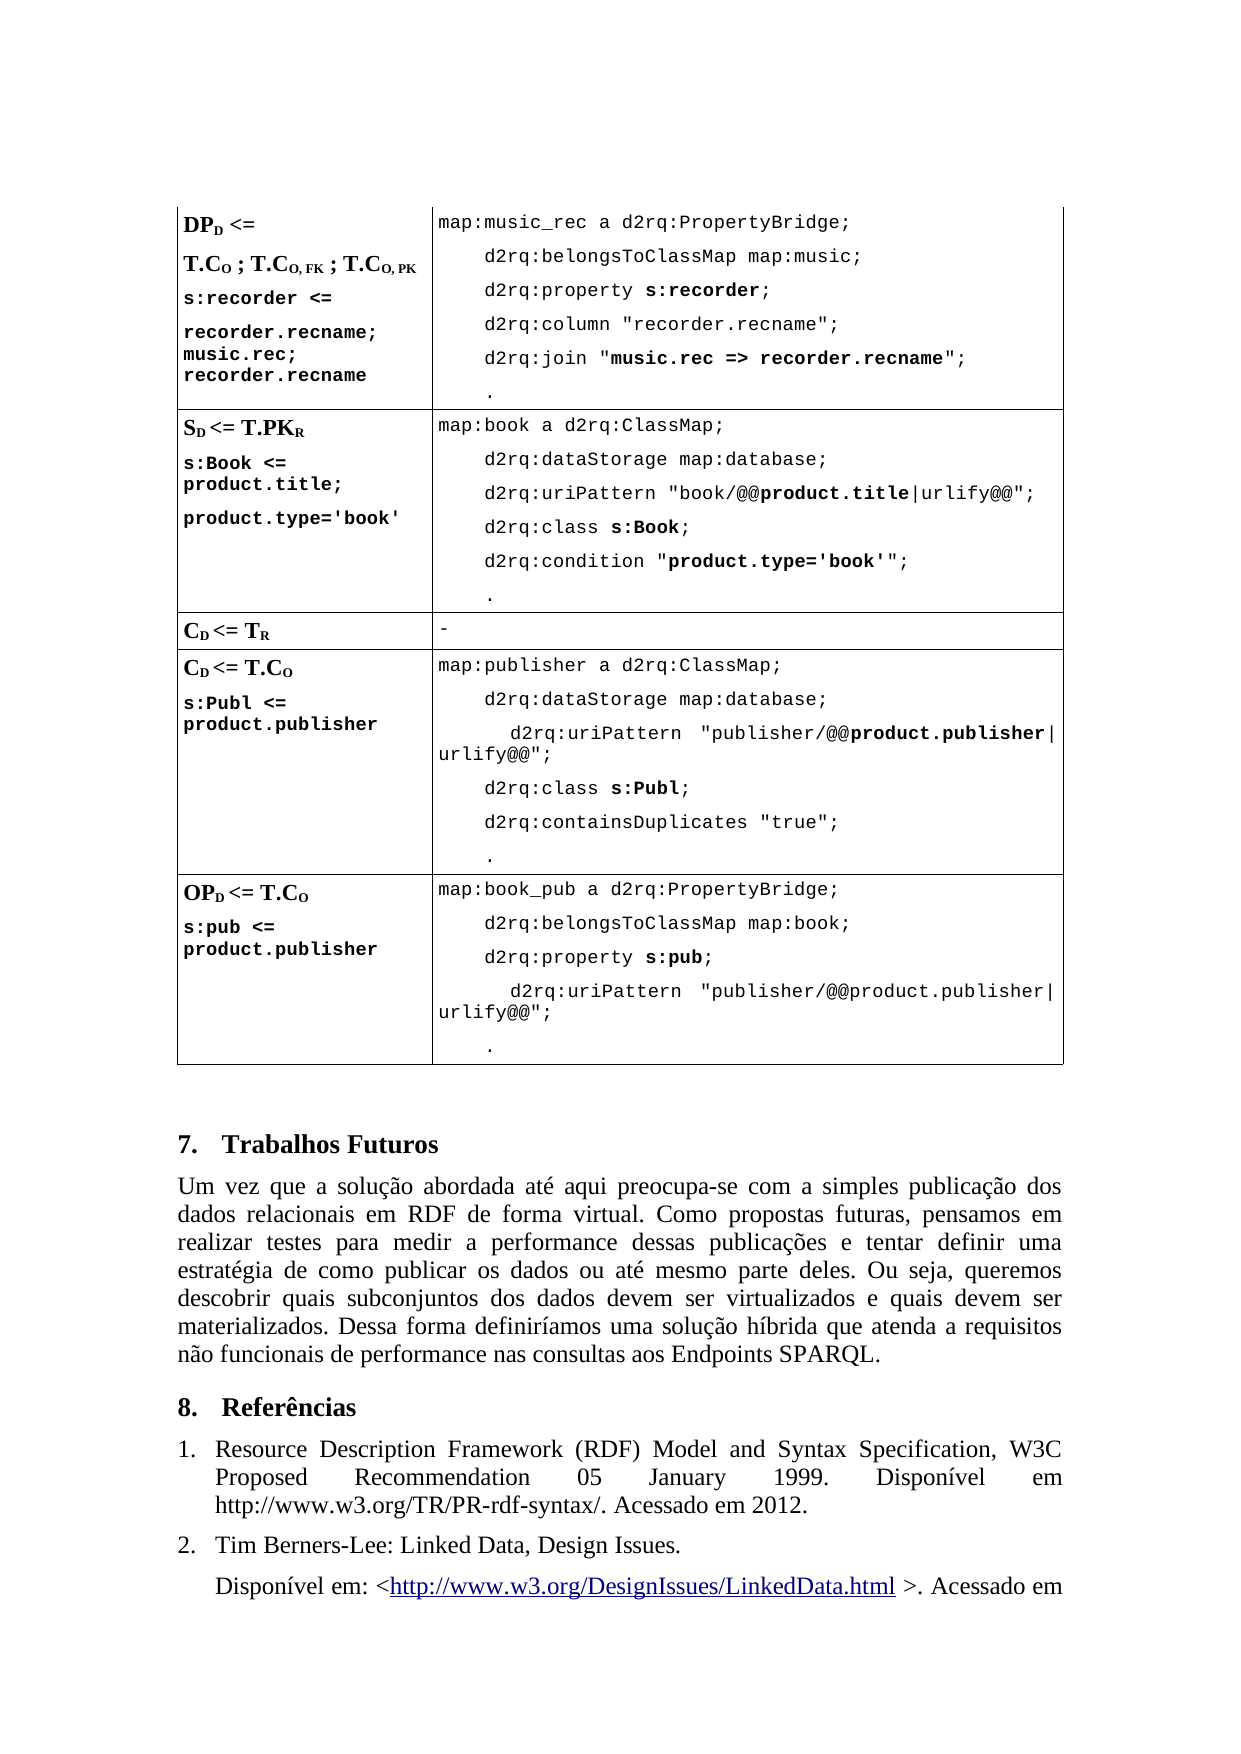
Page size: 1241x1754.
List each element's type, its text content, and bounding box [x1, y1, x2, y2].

list Resource Description Framework (RDF) Model and Syntax Specification, W3C Proposed Recommendation 05 January 1999. Disponível em http://www.w3.org/TR/PR-rdf-syntax/. Acessado em 2012. [177, 1435, 1063, 1519]
title Trabalhos Futuros [177, 1129, 1063, 1159]
table_cell CD <= TR [178, 613, 432, 649]
table_cell CD <= T.CO s:Publ <= product.publisher [178, 650, 432, 874]
text Um vez que a solução abordada até aqui preocupa-se com a simples publicação dos dados relacionais em RDF de forma virtual. Como propostas futuras, pensamos em realizar testes para medir a performance dessas publicações e tentar definir uma estratégia de como publicar os dados ou até mesmo parte deles. Ou seja, queremos descobrir quais subconjuntos dos dados devem ser virtualizados e quais devem ser materializados. Dessa forma definiríamos uma solução híbrida que atenda a requisitos não funcionais de performance nas consultas aos Endpoints SPARQL. [177, 1172, 1063, 1368]
table_cell map:book_pub a d2rq:PropertyBridge; d2rq:belongsToClassMap map:book; d2rq:property s:pub; d2rq:uriPattern "publisher/@@product.publisher|urlify@@"; . [433, 875, 1063, 1064]
table_cell DPD <= T.CO ; T.CO, FK ; T.CO, PK s:recorder <= recorder.recname; music.rec; recorder.recname [178, 207, 432, 409]
title Referências [177, 1392, 1063, 1422]
list Tim Berners-Lee: Linked Data, Design Issues. [177, 1531, 1063, 1559]
table_cell SD <= T.PKR s:Book <= product.title; product.type='book' [178, 410, 432, 612]
table_cell map:book a d2rq:ClassMap; d2rq:dataStorage map:database; d2rq:uriPattern "book/@@product.title|urlify@@"; d2rq:class s:Book; d2rq:condition "product.type='book'"; . [433, 410, 1063, 612]
list Disponível em: <http://www.w3.org/DesignIssues/LinkedData.html >. Acessado em [177, 1572, 1063, 1600]
table_cell OPD <= T.CO s:pub <= product.publisher [178, 875, 432, 1064]
table_cell map:publisher a d2rq:ClassMap; d2rq:dataStorage map:database; d2rq:uriPattern "publisher/@@product.publisher|urlify@@"; d2rq:class s:Publ; d2rq:containsDuplicates "true"; . [433, 650, 1063, 874]
table_cell map:music_rec a d2rq:PropertyBridge; d2rq:belongsToClassMap map:music; d2rq:property s:recorder; d2rq:column "recorder.recname"; d2rq:join "music.rec => recorder.recname"; . [433, 207, 1063, 409]
table_cell - [433, 613, 1063, 649]
